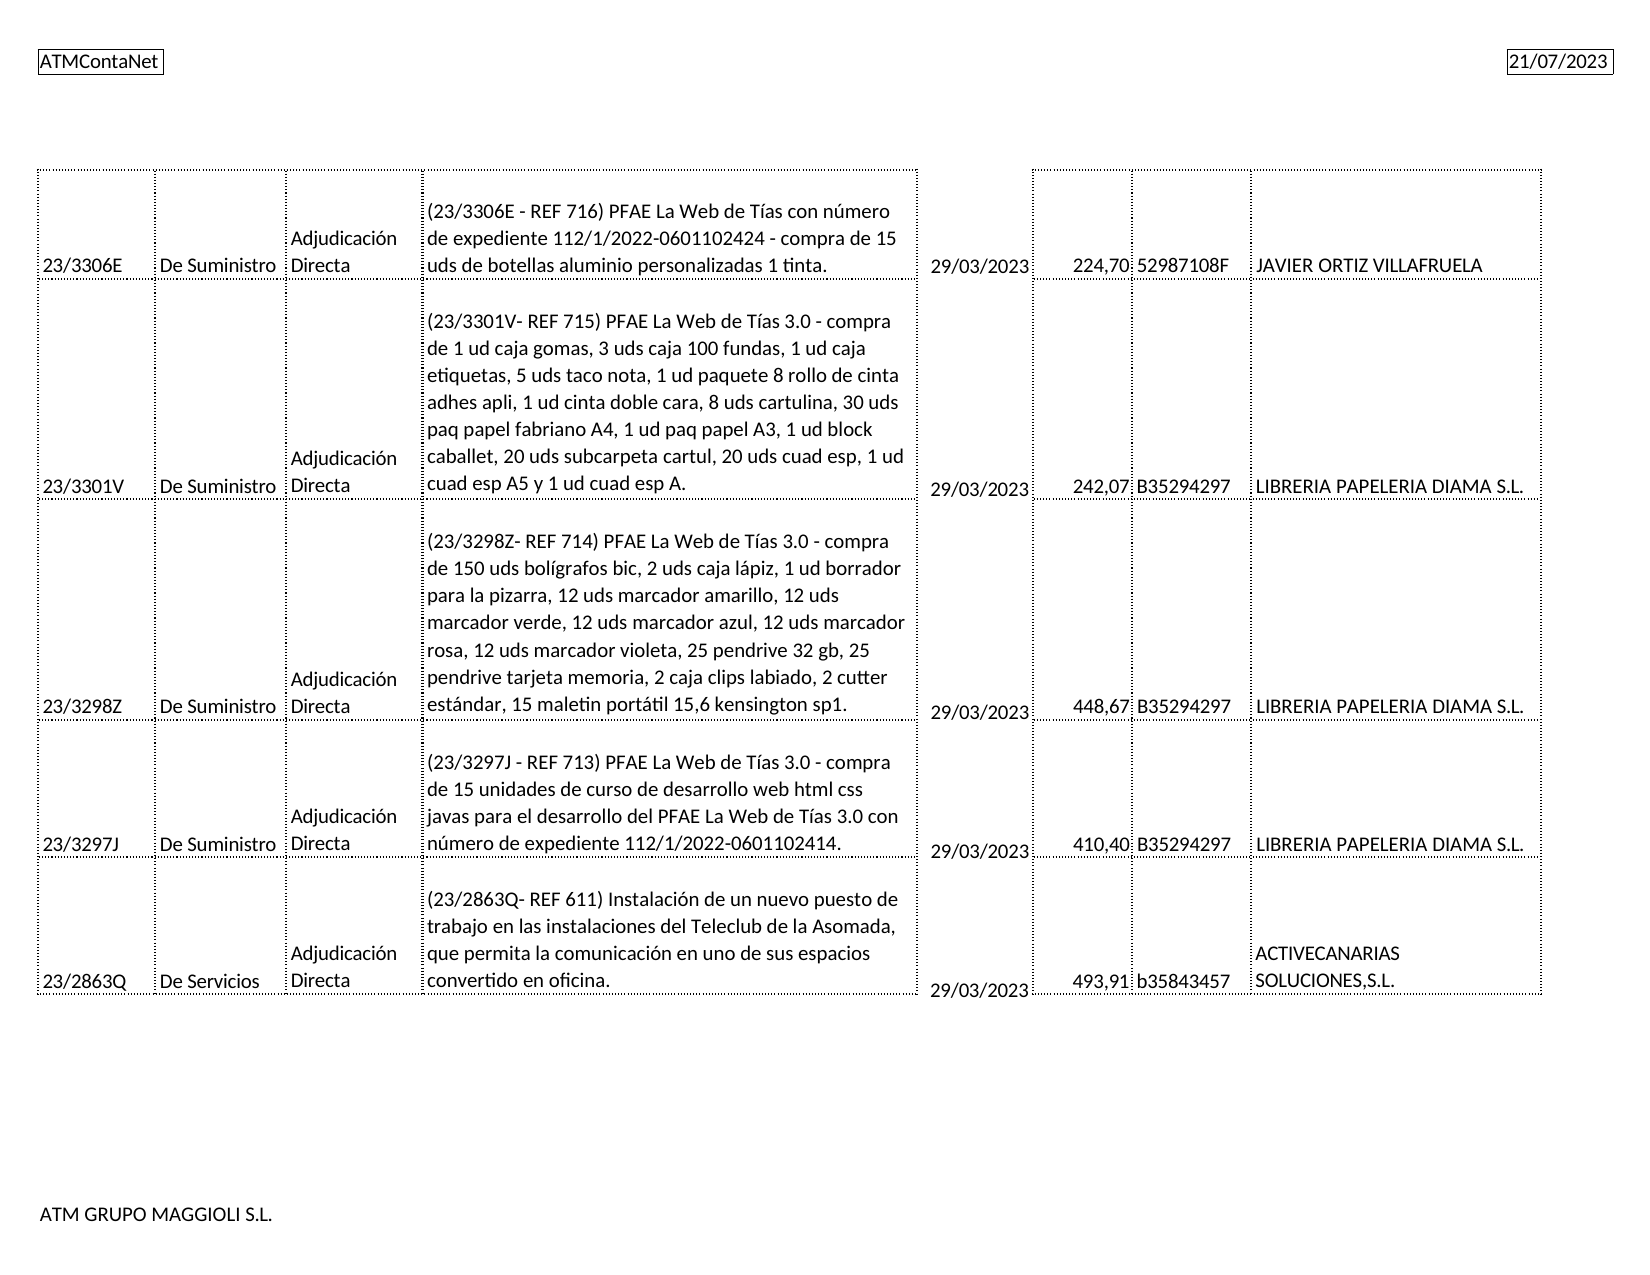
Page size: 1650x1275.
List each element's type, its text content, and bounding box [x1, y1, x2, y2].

text B35294297 [1137, 695, 1249, 719]
text B35294297 [1137, 832, 1249, 856]
text 23/2863Q [42, 969, 154, 993]
text 224,70 [1034, 254, 1130, 277]
text De Suministro [159, 254, 285, 277]
text Adjudicación Directa [291, 444, 421, 498]
text 410,40 [1034, 832, 1130, 856]
text 29/03/2023 [928, 254, 1032, 279]
text (23/3306E - REF 716) PFAE La Web de Tías con número de expediente 112/1/2022-0601102424 - compra de 15 uds de botellas aluminio personalizadas 1 tinta. [427, 196, 908, 278]
text LIBRERIA PAPELERIA DIAMA S.L. [1256, 832, 1540, 856]
text LIBRERIA PAPELERIA DIAMA S.L. [1256, 474, 1540, 498]
text b35843457 [1136, 969, 1249, 993]
text ACTIVECANARIAS SOLUCIONES,S.L. [1255, 939, 1525, 993]
text (23/3301V- REF 715) PFAE La Web de Tías 3.0 - compra de 1 ud caja gomas, 3 uds caja 100 fundas, 1 ud caja etiquetas, 5 uds taco nota, 1 ud paquete 8 rollo de cinta adhes apli, 1 ud cinta doble cara, 8 uds cartulina, 30 uds paq papel fabriano A4, 1 ud paq papel A3, 1 ud block caballet, 20 uds subcarpeta cartul, 20 uds cuad esp, 1 ud cuad esp A5 y 1 ud cuad esp A. [427, 306, 909, 496]
text 52987108F [1137, 254, 1249, 277]
text (23/3298Z- REF 714) PFAE La Web de Tías 3.0 - compra de 150 uds bolígrafos bic, 2 uds caja lápiz, 1 ud borrador para la pizarra, 12 uds marcador amarillo, 12 uds marcador verde, 12 uds marcador azul, 12 uds marcador rosa, 12 uds marcador violeta, 25 pendrive 32 gb, 25 pendrive tarjeta memoria, 2 caja clips labiado, 2 cutter estándar, 15 maletin portátil 15,6 kensington sp1. [427, 527, 909, 716]
text B35294297 [1136, 474, 1249, 498]
text Adjudicación Directa [291, 802, 421, 856]
text 23/3301V [42, 474, 154, 498]
text De Suministro [159, 832, 285, 856]
text 493,91 [1034, 969, 1129, 993]
text LIBRERIA PAPELERIA DIAMA S.L. [1256, 695, 1540, 719]
text Adjudicación Directa [291, 223, 421, 277]
text 29/03/2023 [928, 977, 1031, 1003]
text 448,67 [1034, 695, 1130, 719]
text 23/3298Z [42, 695, 154, 719]
text JAVIER ORTIZ VILLAFRUELA [1256, 254, 1540, 277]
text Adjudicación Directa [291, 664, 421, 719]
text 29/03/2023 [928, 838, 1032, 863]
text (23/3297J - REF 713) PFAE La Web de Tías 3.0 - compra de 15 unidades de curso de desarrollo web html css javas para el desarrollo del PFAE La Web de Tías 3.0 con número de expediente 112/1/2022-0601102414. [427, 747, 902, 856]
text 23/3297J [42, 832, 154, 856]
text De Servicios [159, 969, 285, 993]
text 23/3306E [42, 254, 154, 277]
text 29/03/2023 [928, 476, 1031, 502]
text (23/2863Q- REF 611) Instalación de un nuevo puesto de trabajo en las instalaciones del Teleclub de la Asomada, que permita la comunicación en uno de sus espacios convertido en oficina. [427, 884, 916, 993]
text 242,07 [1034, 474, 1130, 498]
text De Suministro [159, 695, 285, 719]
text 29/03/2023 [928, 699, 1032, 724]
text Adjudicación Directa [291, 939, 421, 993]
text De Suministro [159, 474, 285, 498]
